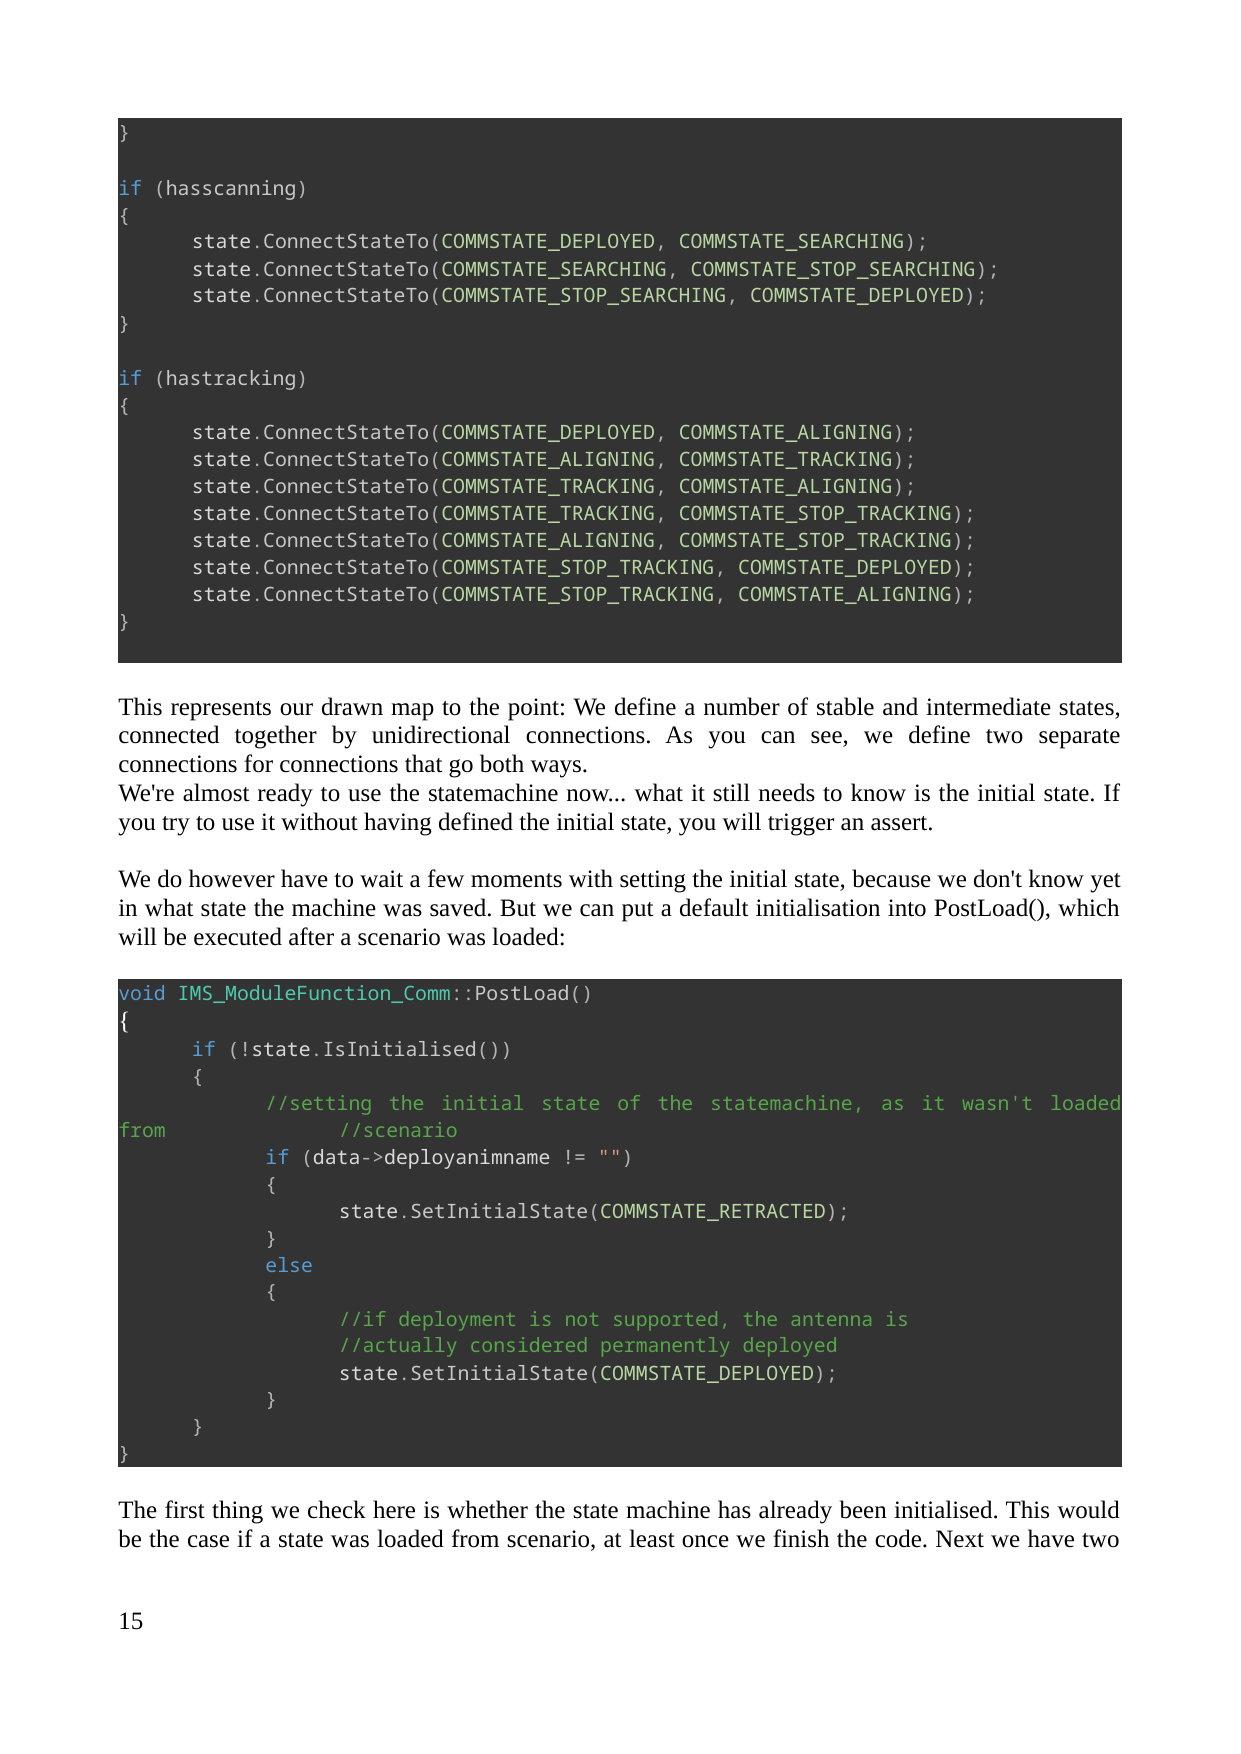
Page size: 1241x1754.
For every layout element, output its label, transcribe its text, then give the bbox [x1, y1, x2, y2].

text state.ConnectStateTo(COMMSTATE_TRACKING, COMMSTATE_ALIGNING); [118, 472, 1122, 499]
text } [118, 607, 1122, 634]
text } [118, 118, 1122, 145]
text if (hastracking) [118, 364, 1122, 391]
text } [118, 1413, 1122, 1440]
text { [118, 1062, 1122, 1089]
text { [118, 1278, 1122, 1305]
text if (data->deployanimname != "") [118, 1143, 1122, 1170]
text state.ConnectStateTo(COMMSTATE_STOP_TRACKING, COMMSTATE_DEPLOYED); [118, 553, 1122, 580]
text //setting the initial state of the statemachine, as it wasn't loaded from //scenario [118, 1089, 1122, 1143]
text } [118, 1224, 1122, 1251]
text We do however have to wait a few moments with setting the initial state, because we don't know yet in what state the machine was saved. But we can put a default initialisation into PostLoad(), which will be executed after a scenario was loaded: [118, 864, 1122, 951]
text state.ConnectStateTo(COMMSTATE_ALIGNING, COMMSTATE_STOP_TRACKING); [118, 526, 1122, 553]
text } [118, 1440, 1122, 1467]
text state.ConnectStateTo(COMMSTATE_SEARCHING, COMMSTATE_STOP_SEARCHING); [118, 255, 1122, 282]
text { [118, 1170, 1122, 1197]
text state.ConnectStateTo(COMMSTATE_DEPLOYED, COMMSTATE_ALIGNING); [118, 418, 1122, 445]
text The first thing we check here is whether the state machine has already been initialised. This would be the case if a state was loaded from scenario, at least once we finish the code. Next we have two [118, 1495, 1122, 1553]
text //actually considered permanently deployed [118, 1332, 1122, 1359]
text This represents our drawn map to the point: We define a number of stable and intermediate states, connected together by unidirectional connections. As you can see, we define two separate connections for connections that go both ways. [118, 692, 1122, 778]
text } [118, 309, 1122, 336]
text state.SetInitialState(COMMSTATE_RETRACTED); [118, 1197, 1122, 1224]
text state.ConnectStateTo(COMMSTATE_ALIGNING, COMMSTATE_TRACKING); [118, 445, 1122, 472]
text { [118, 201, 1122, 228]
text } [118, 1386, 1122, 1413]
text //if deployment is not supported, the antenna is [118, 1305, 1122, 1332]
text state.ConnectStateTo(COMMSTATE_STOP_TRACKING, COMMSTATE_ALIGNING); [118, 580, 1122, 607]
text state.ConnectStateTo(COMMSTATE_TRACKING, COMMSTATE_STOP_TRACKING); [118, 499, 1122, 526]
text state.ConnectStateTo(COMMSTATE_STOP_SEARCHING, COMMSTATE_DEPLOYED); [118, 282, 1122, 309]
text else [118, 1251, 1122, 1278]
text if (!state.IsInitialised()) [118, 1035, 1122, 1062]
text void IMS_ModuleFunction_Comm::PostLoad() [118, 979, 1122, 1006]
text { [118, 391, 1122, 418]
text state.SetInitialState(COMMSTATE_DEPLOYED); [118, 1359, 1122, 1386]
text if (hasscanning) [118, 174, 1122, 201]
text { [118, 1006, 1122, 1035]
text We're almost ready to use the statemachine now... what it still needs to know is the initial state. If you try to use it without having defined the initial state, you will trigger an assert. [118, 778, 1122, 836]
text state.ConnectStateTo(COMMSTATE_DEPLOYED, COMMSTATE_SEARCHING); [118, 228, 1122, 255]
